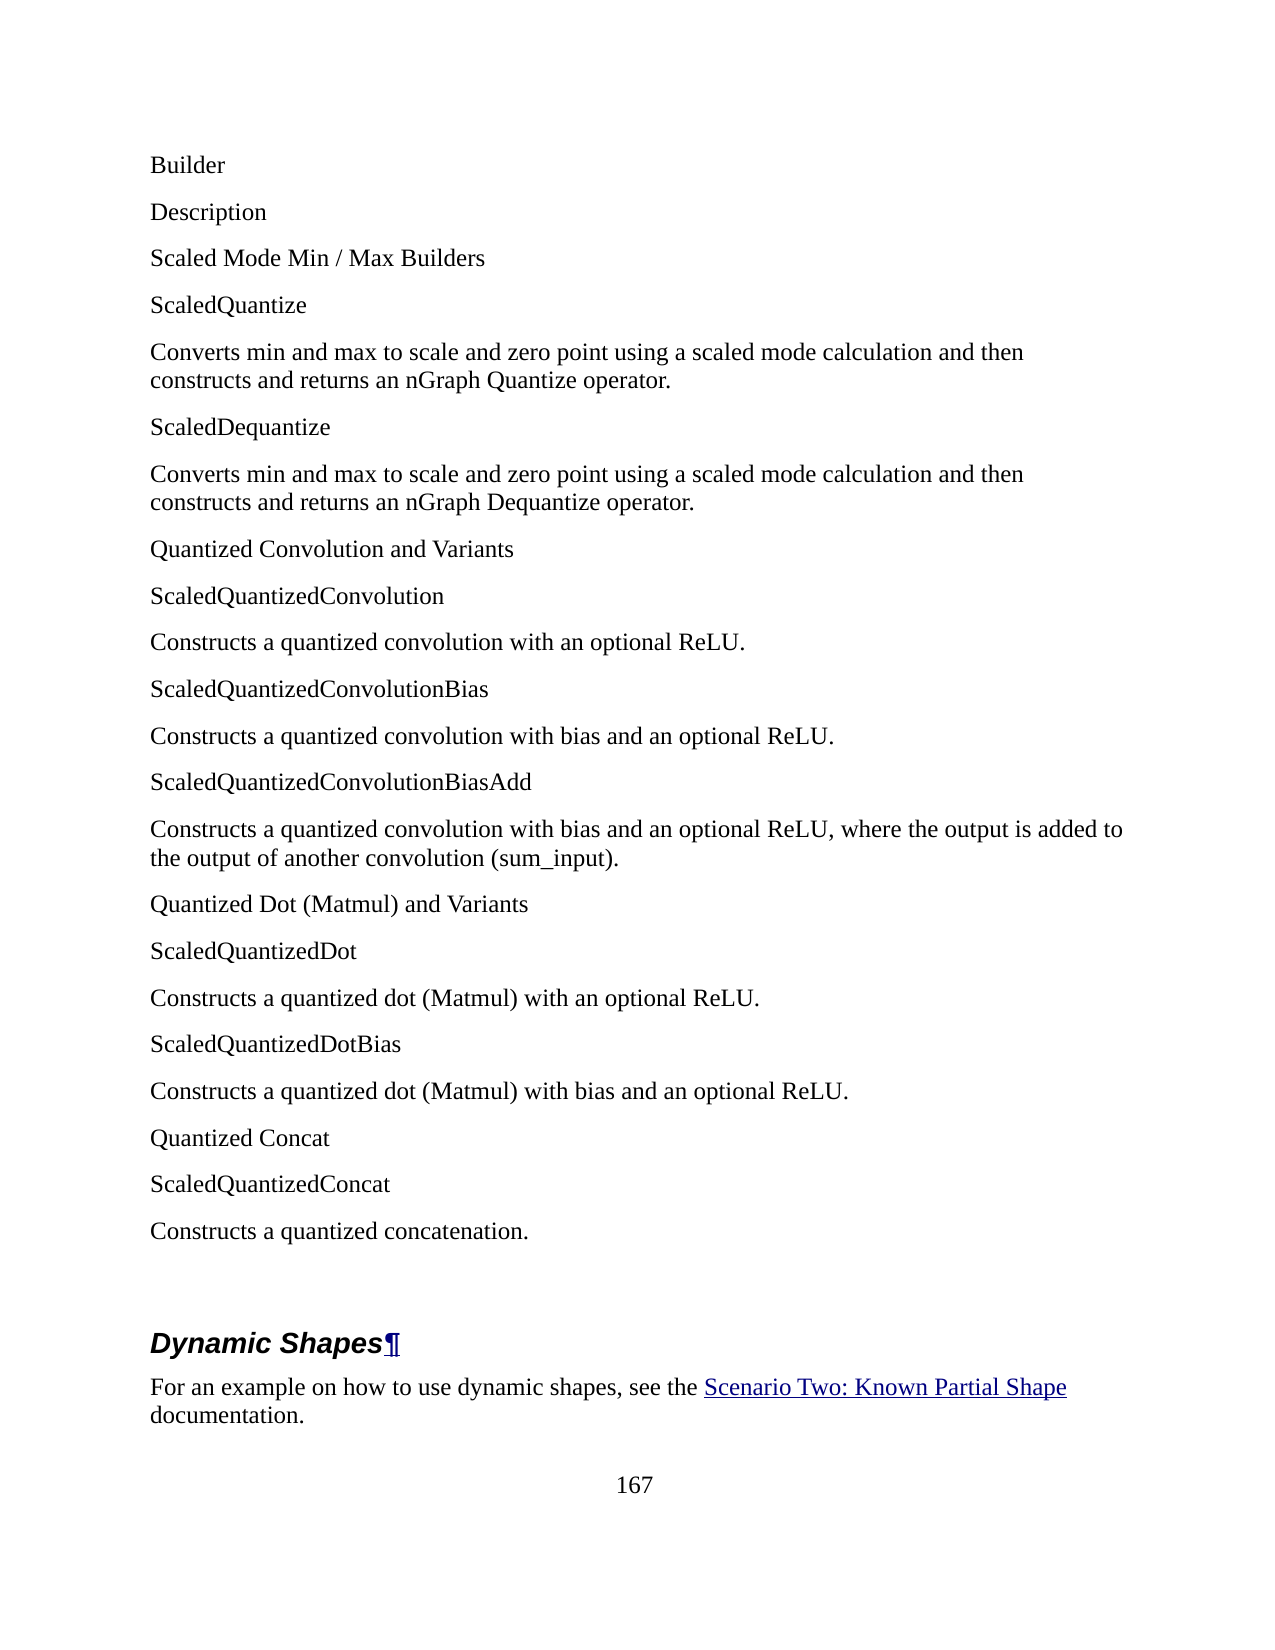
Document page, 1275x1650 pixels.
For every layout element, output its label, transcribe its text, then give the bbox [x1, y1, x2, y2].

text ScaledQuantize [150, 290, 1125, 319]
text ScaledQuantizedConvolutionBiasAdd [150, 767, 1125, 796]
text Converts min and max to scale and zero point using a scaled mode calculation and then constructs and returns an nGraph Quantize operator. [150, 337, 1125, 394]
text Scaled Mode Min / Max Builders [150, 243, 1125, 272]
text Constructs a quantized dot (Matmul) with an optional ReLU. [150, 983, 1125, 1012]
text For an example on how to use dynamic shapes, see the Scenario Two: Known Partial Shape documentation. [150, 1372, 1125, 1429]
text ScaledQuantizedConvolutionBias [150, 674, 1125, 703]
text ScaledQuantizedDot [150, 936, 1125, 965]
text Quantized Dot (Matmul) and Variants [150, 889, 1125, 918]
subtitle Dynamic Shapes¶ [150, 1326, 1125, 1359]
text Constructs a quantized convolution with an optional ReLU. [150, 627, 1125, 656]
text ScaledQuantizedConcat [150, 1169, 1125, 1198]
text Quantized Convolution and Variants [150, 534, 1125, 563]
text Constructs a quantized convolution with bias and an optional ReLU. [150, 721, 1125, 749]
text ScaledQuantizedConvolution [150, 581, 1125, 609]
text Description [150, 197, 1125, 225]
text ScaledQuantizedDotBias [150, 1029, 1125, 1058]
text Constructs a quantized convolution with bias and an optional ReLU, where the output is added to the output of another convolution (sum_input). [150, 814, 1125, 872]
text Converts min and max to scale and zero point using a scaled mode calculation and then constructs and returns an nGraph Dequantize operator. [150, 459, 1125, 516]
text Quantized Concat [150, 1123, 1125, 1152]
text Constructs a quantized dot (Matmul) with bias and an optional ReLU. [150, 1076, 1125, 1105]
text ScaledDequantize [150, 412, 1125, 441]
text Constructs a quantized concatenation. [150, 1216, 1125, 1245]
text Builder [150, 150, 1125, 179]
